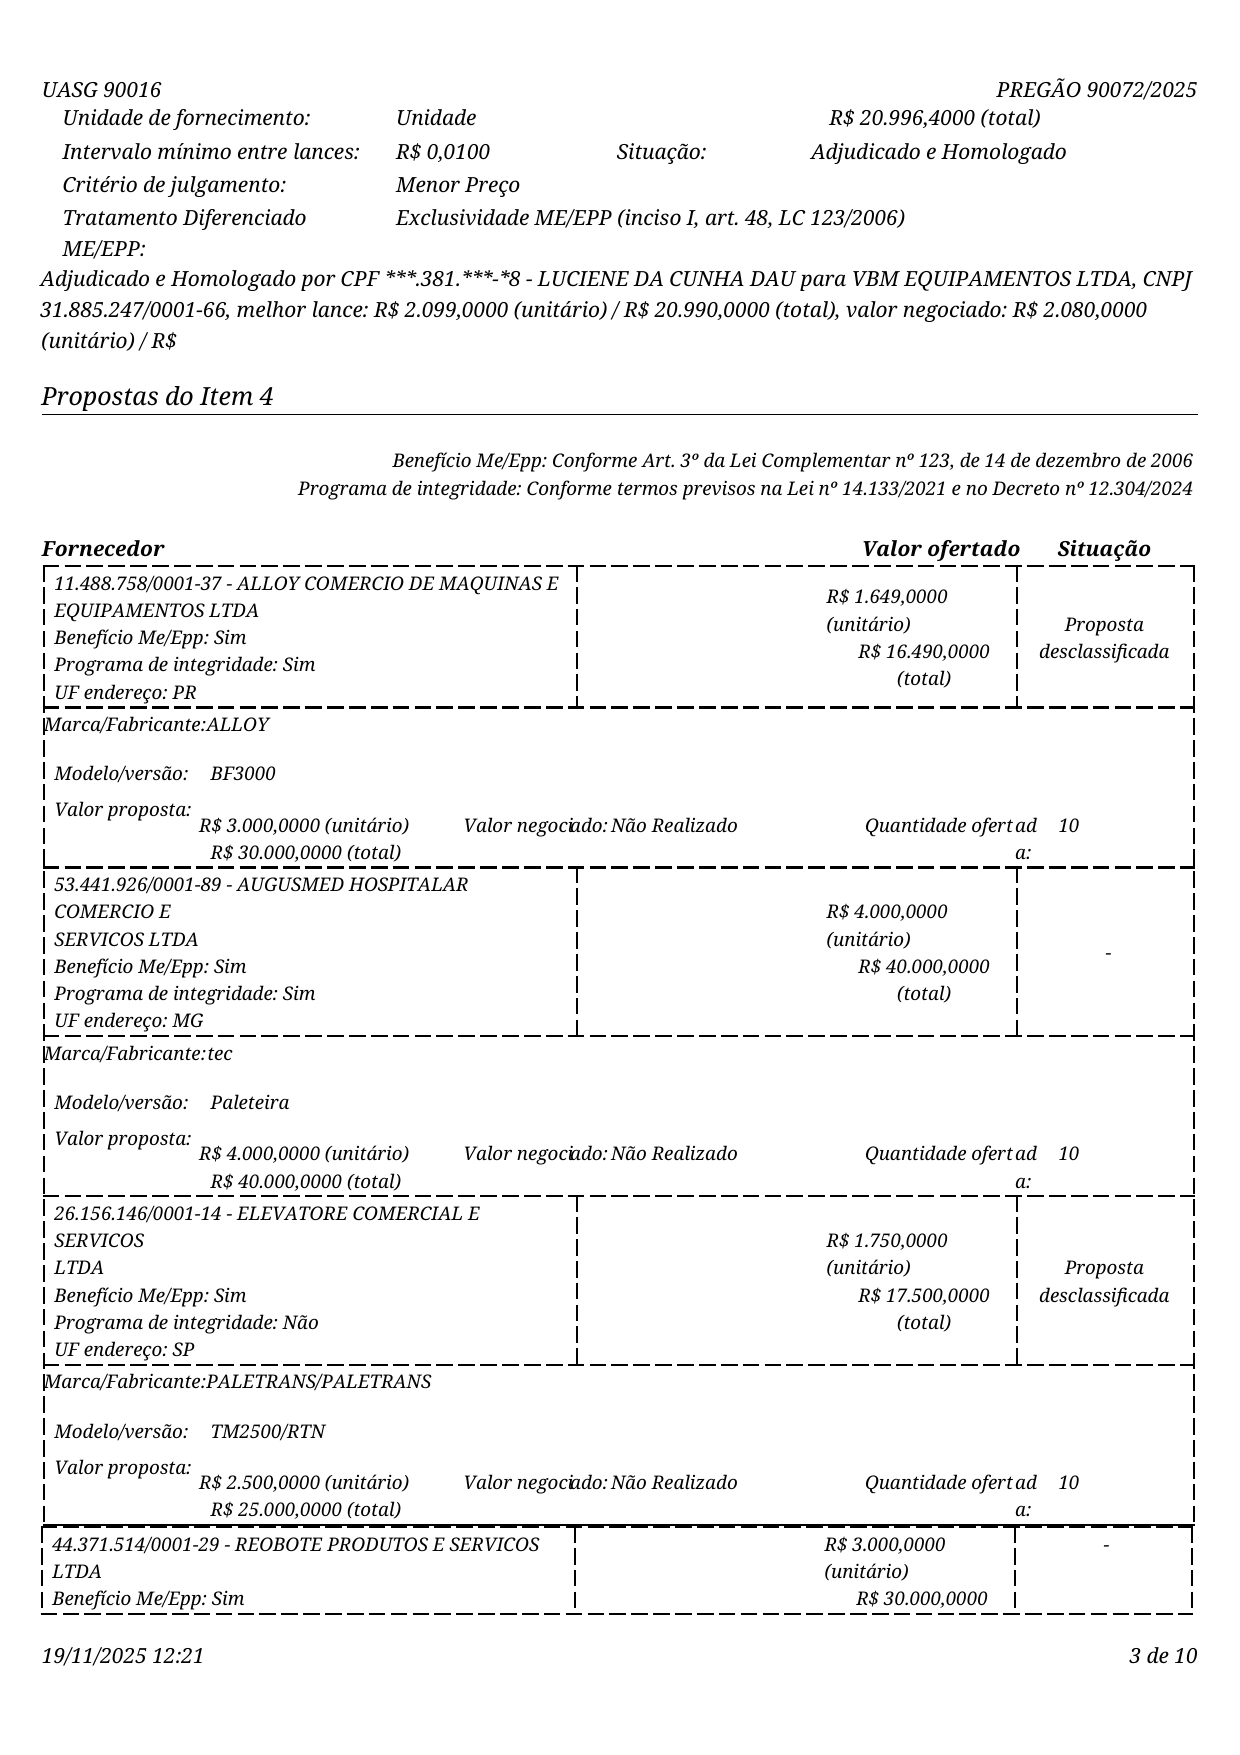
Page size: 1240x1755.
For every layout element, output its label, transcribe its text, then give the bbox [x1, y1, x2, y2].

table_cell ada: [1017, 1465, 1048, 1524]
table_cell Paleteira [199, 1086, 577, 1136]
table_cell R$ 0,0100 Situação: Adjudicado e Homologado [396, 137, 1069, 170]
table_cell [826, 1364, 1017, 1415]
table_header R$ 1.649,0000 (unitário) R$ 16.490,0000 (total) [826, 565, 1017, 706]
table_cell [826, 706, 1017, 758]
text 31.885.247/0001-66, melhor lance: R$ 2.099,0000 (unitário) / R$ 20.990,0000 (total), valor negociado: R$ 2.080,0000 (unitário) / R$ [40, 295, 1200, 355]
table_cell [1017, 1364, 1194, 1415]
table_cell R$ 4.000,0000 (unitário) Valor negoci R$ 40.000,0000 (total) [199, 1136, 577, 1195]
table_cell [577, 706, 826, 758]
text Benefício Me/Epp: Conforme Art. 3º da Lei Complementar nº 123, de 14 de dezembro de 2006 [42, 447, 1195, 473]
table_cell BF3000 [199, 758, 577, 807]
table_header [575, 1526, 824, 1613]
table_cell Modelo/versão: Valor proposta: [44, 1415, 199, 1524]
table_cell 53.441.926/0001-89 - AUGUSMED HOSPITALAR COMERCIO E SERVICOS LTDA Benefício Me/Epp: Sim Programa de integridade: Sim UF endereço: MG [44, 866, 577, 1035]
table_cell 10 [1048, 1465, 1194, 1524]
text Fornecedor Valor ofertado Situação [42, 534, 1200, 563]
table_cell [1101, 1035, 1194, 1086]
table_header R$ 3.000,0000 (unitário) R$ 30.000,0000 [824, 1526, 1014, 1613]
table_cell R$ 3.000,0000 (unitário) Valor negoci R$ 30.000,0000 (total) [199, 807, 577, 866]
table_cell Modelo/versão: Valor proposta: [44, 1086, 199, 1195]
table_cell Modelo/versão: Valor proposta: [44, 758, 199, 866]
table_cell TM2500/RTN [199, 1415, 577, 1464]
table_cell [826, 1035, 1017, 1086]
table_cell [826, 758, 1017, 807]
table_cell [577, 1364, 826, 1415]
table_header 11.488.758/0001-37 - ALLOY COMERCIO DE MAQUINAS E EQUIPAMENTOS LTDA Benefício Me/Epp: Sim Programa de integridade: Sim UF endereço: PR [44, 565, 577, 706]
table_cell Exclusividade ME/EPP (inciso I, art. 48, LC 123/2006) [396, 204, 1069, 264]
table_cell [826, 1086, 1017, 1136]
table_cell Menor Preço [396, 170, 1069, 203]
table_cell [1017, 1415, 1194, 1464]
table_cell ada: [1017, 1136, 1048, 1195]
table_cell R$ 2.500,0000 (unitário) Valor negoci R$ 25.000,0000 (total) [199, 1465, 577, 1524]
table_header 44.371.514/0001-29 - REOBOTE PRODUTOS E SERVICOS LTDA Benefício Me/Epp: Sim [42, 1526, 575, 1613]
table_cell [577, 1415, 826, 1464]
table_cell Unidade de fornecimento: [63, 104, 396, 137]
table_cell [577, 1086, 826, 1136]
table_cell [577, 758, 826, 807]
table_cell 10 [1048, 807, 1194, 866]
table_cell [1017, 1086, 1101, 1136]
table_cell [1017, 1035, 1101, 1086]
table_cell 26.156.146/0001-14 - ELEVATORE COMERCIAL E SERVICOS LTDA Benefício Me/Epp: Sim Programa de integridade: Não UF endereço: SP [44, 1195, 577, 1364]
table_cell [577, 1035, 826, 1086]
table_cell Intervalo mínimo entre lances: [63, 137, 396, 170]
table_cell ado: Não Realizado [577, 1136, 826, 1195]
table_cell [1017, 706, 1194, 758]
table_cell Quantidade ofert [826, 1465, 1017, 1524]
table_header [577, 565, 826, 706]
table_cell Quantidade ofert [826, 1136, 1017, 1195]
table_cell ada: [1017, 807, 1048, 866]
table_cell 10 [1048, 1136, 1101, 1195]
table_cell [1017, 866, 1101, 1035]
table_cell Marca/Fabricante: ALLOY [44, 706, 577, 758]
table_cell Proposta desclassificada [1017, 1195, 1194, 1364]
table_cell Quantidade ofert [826, 807, 1017, 866]
table_header - [1099, 1526, 1192, 1613]
table_cell Tratamento Diferenciado ME/EPP: [63, 204, 396, 264]
table_cell [1101, 1136, 1194, 1195]
table_cell - [1101, 866, 1194, 1035]
table_cell [577, 866, 826, 1035]
table_cell Critério de julgamento: [63, 170, 396, 203]
text Adjudicado e Homologado por CPF ***.381.***-*8 - LUCIENE DA CUNHA DAU para VBM EQUIPAMENTOS LTDA, CNPJ [40, 264, 1200, 292]
table_cell Unidade R$ 20.996,4000 (total) [396, 104, 1069, 137]
table_cell [1017, 758, 1194, 807]
table_cell Marca/Fabricante: tec [44, 1035, 577, 1086]
table_cell [1101, 1086, 1194, 1136]
table_header Proposta desclassificada [1017, 565, 1194, 706]
table_cell Marca/Fabricante: PALETRANS/PALETRANS [44, 1364, 577, 1415]
subtitle Propostas do Item 4 [41, 378, 1200, 412]
text Programa de integridade: Conforme termos previsos na Lei nº 14.133/2021 e no Decreto nº 12.304/2024 [42, 475, 1195, 501]
table_cell ado: Não Realizado [577, 807, 826, 866]
table_header [1015, 1526, 1098, 1613]
table_cell R$ 1.750,0000 (unitário) R$ 17.500,0000 (total) [826, 1195, 1017, 1364]
table_cell [577, 1195, 826, 1364]
table_cell R$ 4.000,0000 (unitário) R$ 40.000,0000 (total) [826, 866, 1017, 1035]
table_cell ado: Não Realizado [577, 1465, 826, 1524]
table_cell [826, 1415, 1017, 1464]
